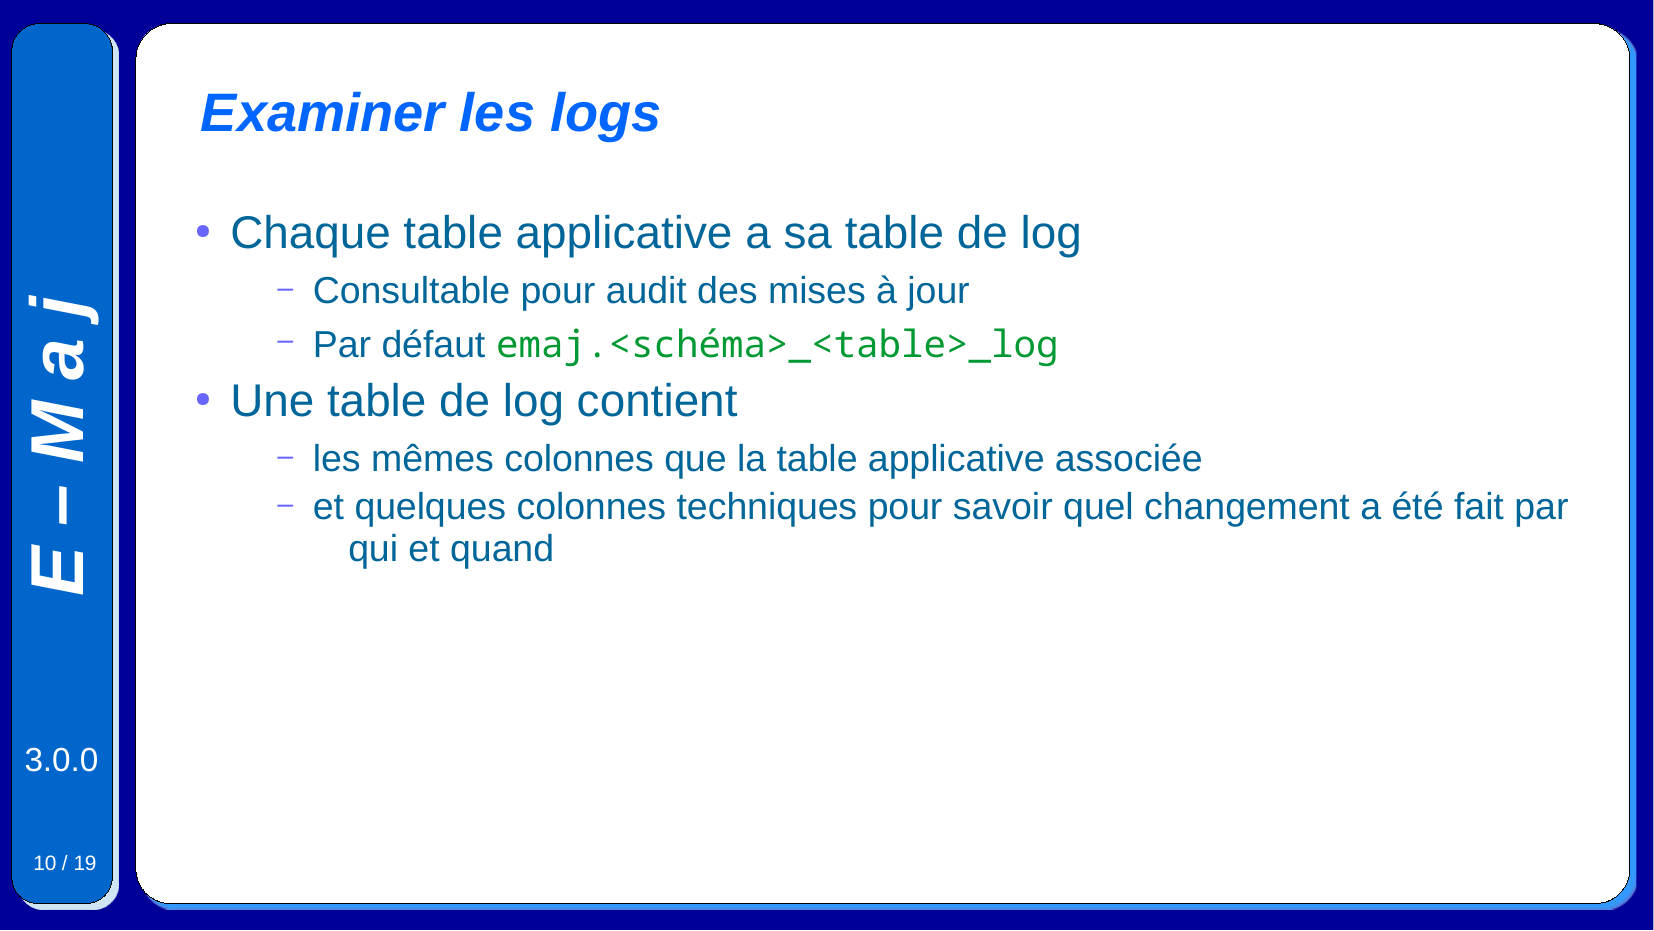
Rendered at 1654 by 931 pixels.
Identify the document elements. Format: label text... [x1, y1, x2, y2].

list Chaque table applicative a sa table de log Consultable pour audit des mises à jour Par défaut emaj.<schéma>_<table>_log Une table de log contient les mêmes colonnes que la table applicative associée et quelques colonnes techniques pour savoir quel changement a été fait par qui et quand [177, 206, 1587, 867]
title Examiner les logs [200, 34, 1575, 191]
